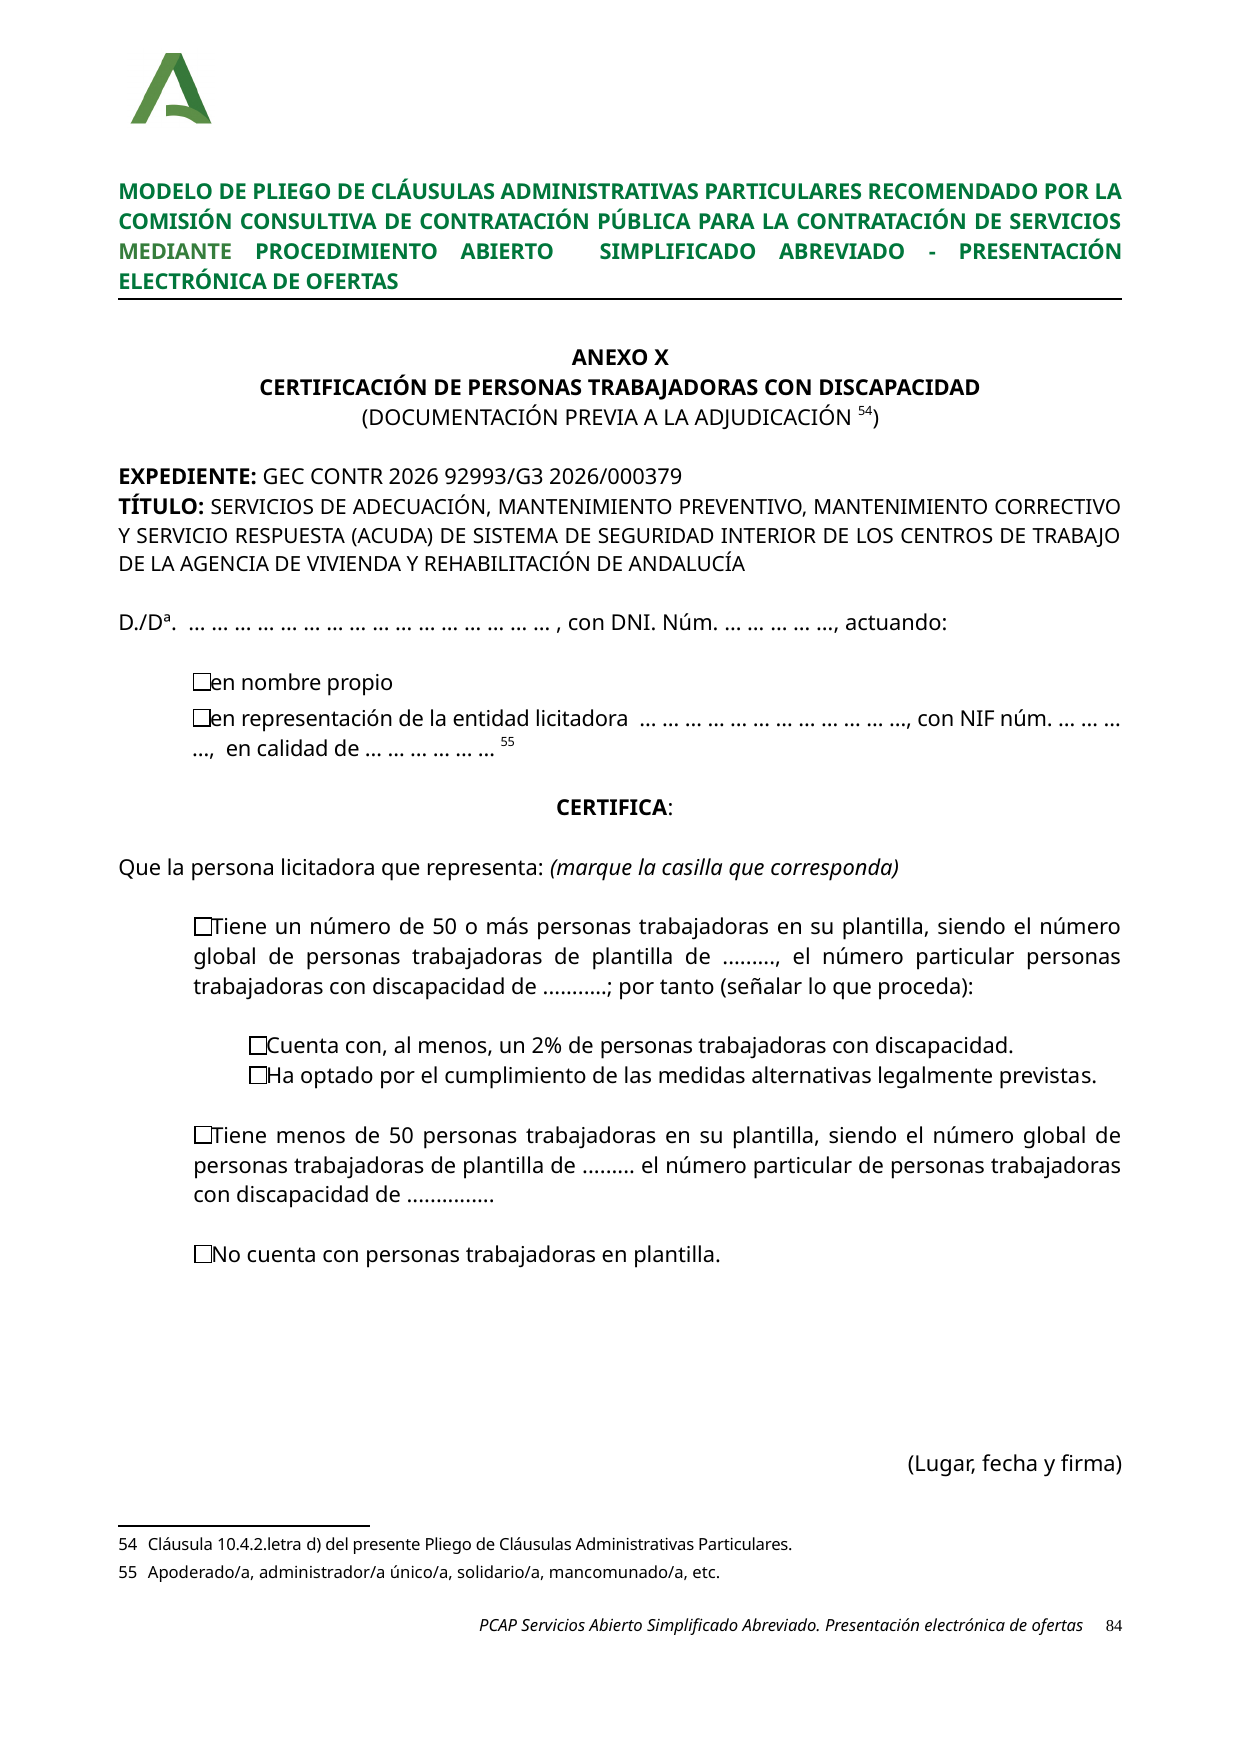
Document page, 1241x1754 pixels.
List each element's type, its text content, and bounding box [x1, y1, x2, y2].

text (Lugar, fecha y firma) [118, 1448, 1122, 1477]
list Ha optado por el cumplimiento de las medidas alternativas legalmente previstas. [213, 1060, 1122, 1090]
text MODELO DE PLIEGO DE CLÁUSULAS ADMINISTRATIVAS PARTICULARES RECOMENDADO POR LA COMISIÓN CONSULTIVA DE CONTRATACIÓN PÚBLICA PARA LA CONTRATACIÓN DE SERVICIOS MEDIANTE PROCEDIMIENTO ABIERTO SIMPLIFICADO ABREVIADO - PRESENTACIÓN ELECTRÓNICA DE OFERTAS [118, 176, 1122, 298]
text Cláusula 10.4.2.letra d) del presente Pliego de Cláusulas Administrativas Particulares. [118, 1532, 1122, 1555]
text Que la persona licitadora que representa: (marque la casilla que corresponda) [118, 852, 1122, 882]
text EXPEDIENTE: GEC CONTR 2026 92993/G3 2026/000379 [118, 461, 1122, 491]
text en representación de la entidad licitadora … … … … … … … … … … … …, con NIF núm. … … … …, en calidad de … … … … … … [192, 703, 1122, 762]
text CERTIFICA: [118, 792, 1122, 822]
text en nombre propio [192, 667, 1122, 697]
text Apoderado/a, administrador/a único/a, solidario/a, mancomunado/a, etc. [118, 1561, 1122, 1584]
text CERTIFICACIÓN DE PERSONAS TRABAJADORAS CON DISCAPACIDAD [118, 372, 1122, 402]
list Cuenta con, al menos, un 2% de personas trabajadoras con discapacidad. [213, 1031, 1122, 1060]
text D./Dª. … … … … … … … … … … … … … … … … , con DNI. Núm. … … … … …, actuando: [118, 607, 1122, 637]
list Tiene un número de 50 o más personas trabajadoras en su plantilla, siendo el número global de personas trabajadoras de plantilla de ........., el número particular personas trabajadoras con discapacidad de ........…; por tanto (señalar lo que proceda): [156, 911, 1122, 1001]
picture [127, 48, 216, 128]
text (DOCUMENTACIÓN PREVIA A LA ADJUDICACIÓN ) [118, 402, 1122, 431]
list Tiene menos de 50 personas trabajadoras en su plantilla, siendo el número global de personas trabajadoras de plantilla de ......... el número particular de personas trabajadoras con discapacidad de ............... [156, 1120, 1122, 1209]
text ANEXO X [118, 342, 1122, 372]
list No cuenta con personas trabajadoras en plantilla. [156, 1239, 1122, 1269]
text TÍTULO: SERVICIOS DE ADECUACIÓN, MANTENIMIENTO PREVENTIVO, MANTENIMIENTO CORRECTIVO Y SERVICIO RESPUESTA (ACUDA) DE SISTEMA DE SEGURIDAD INTERIOR DE LOS CENTROS DE TRABAJO DE LA AGENCIA DE VIVIENDA Y REHABILITACIÓN DE ANDALUCÍA [118, 491, 1122, 578]
